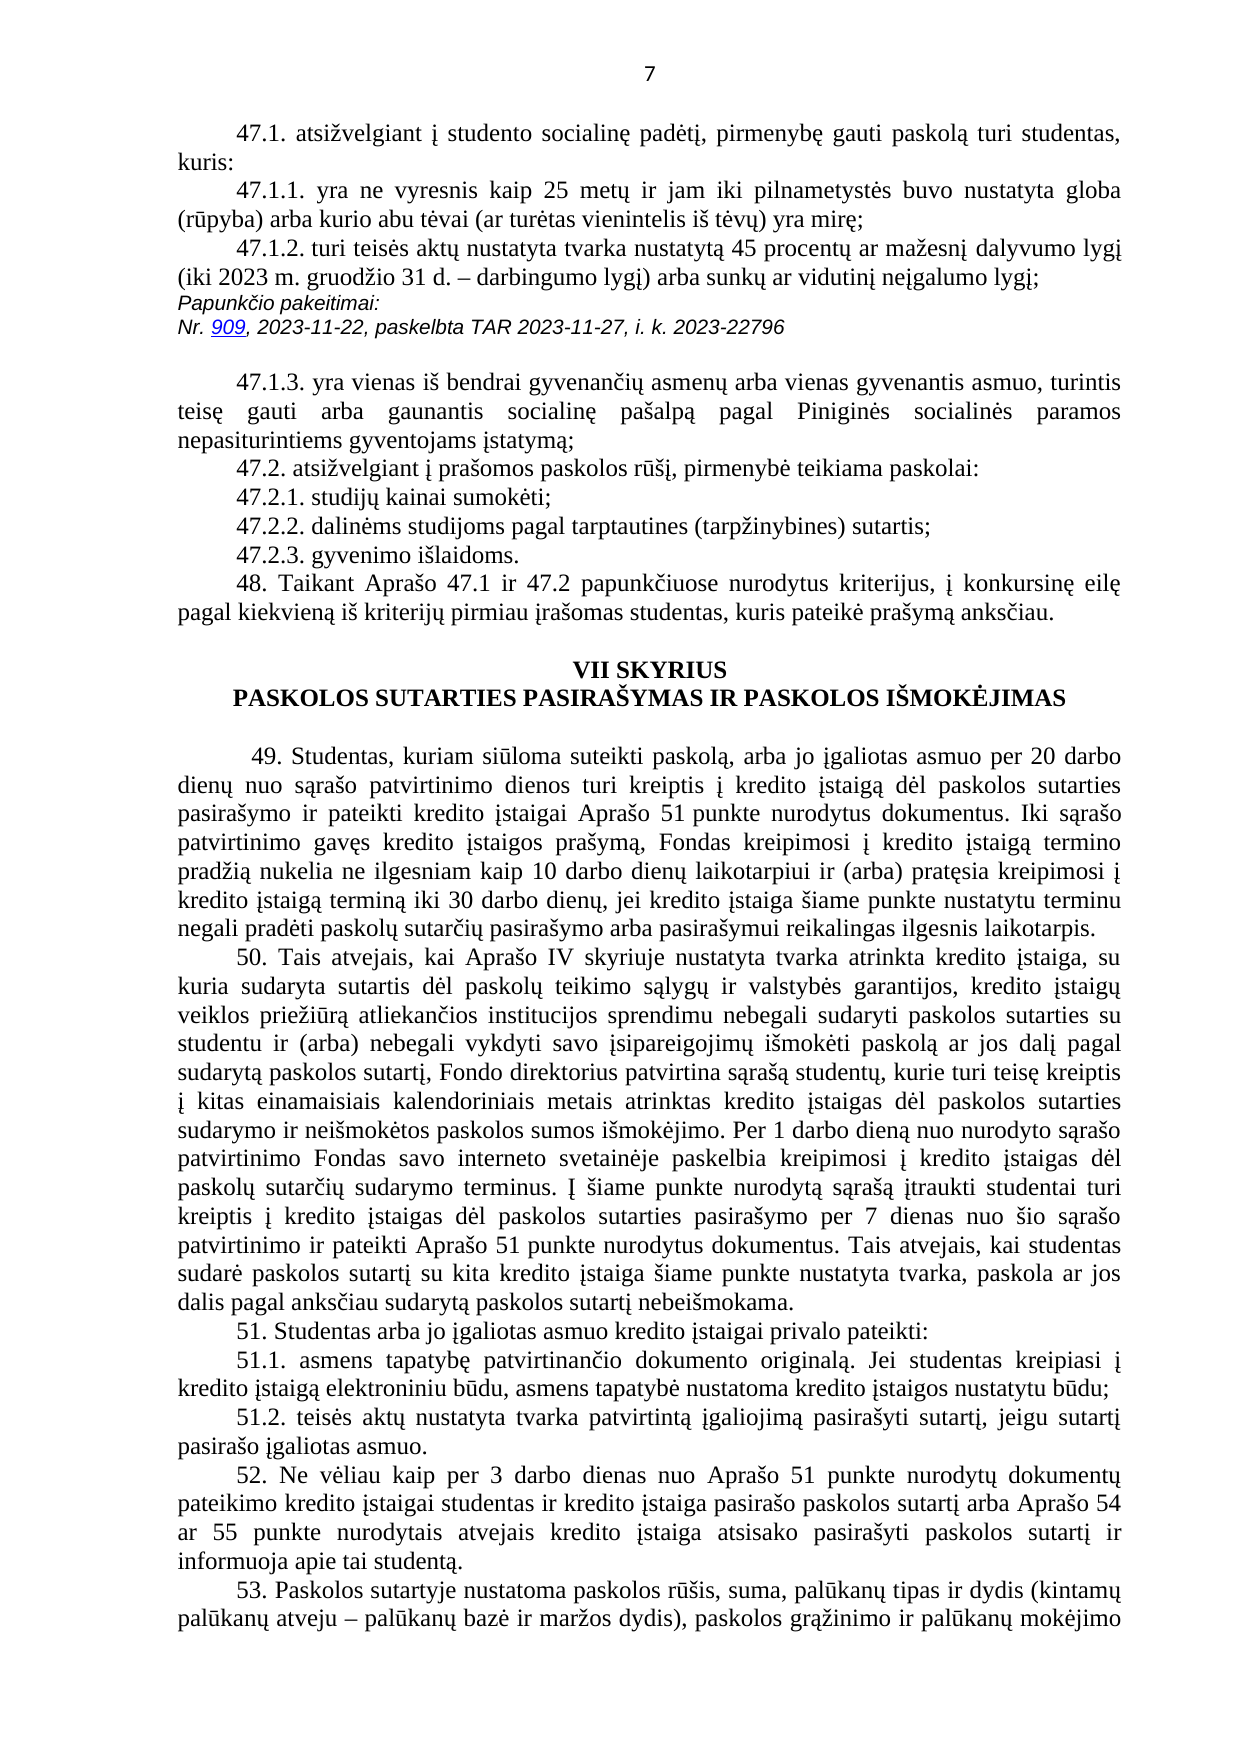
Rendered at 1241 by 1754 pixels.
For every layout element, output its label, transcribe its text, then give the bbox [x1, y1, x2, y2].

text Nr. 909, 2023-11-22, paskelbta TAR 2023-11-27, i. k. 2023-22796 [177, 314, 1122, 338]
text 47.2.1. studijų kainai sumokėti; [177, 482, 1122, 511]
text 50. Tais atvejais, kai Aprašo IV skyriuje nustatyta tvarka atrinkta kredito įstaiga, su kuria sudaryta sutartis dėl paskolų teikimo sąlygų ir valstybės garantijos, kredito įstaigų veiklos priežiūrą atliekančios institucijos sprendimu nebegali sudaryti paskolos sutarties su studentu ir (arba) nebegali vykdyti savo įsipareigojimų išmokėti paskolą ar jos dalį pagal sudarytą paskolos sutartį, Fondo direktorius patvirtina sąrašą studentų, kurie turi teisę kreiptis į kitas einamaisiais kalendoriniais metais atrinktas kredito įstaigas dėl paskolos sutarties sudarymo ir neišmokėtos paskolos sumos išmokėjimo. Per 1 darbo dieną nuo nurodyto sąrašo patvirtinimo Fondas savo interneto svetainėje paskelbia kreipimosi į kredito įstaigas dėl paskolų sutarčių sudarymo terminus. Į šiame punkte nurodytą sąrašą įtraukti studentai turi kreiptis į kredito įstaigas dėl paskolos sutarties pasirašymo per 7 dienas nuo šio sąrašo patvirtinimo ir pateikti Aprašo 51 punkte nurodytus dokumentus. Tais atvejais, kai studentas sudarė paskolos sutartį su kita kredito įstaiga šiame punkte nustatyta tvarka, paskola ar jos dalis pagal anksčiau sudarytą paskolos sutartį nebeišmokama. [177, 942, 1122, 1316]
text 49. Studentas, kuriam siūloma suteikti paskolą, arba jo įgaliotas asmuo per 20 darbo dienų nuo sąrašo patvirtinimo dienos turi kreiptis į kredito įstaigą dėl paskolos sutarties pasirašymo ir pateikti kredito įstaigai Aprašo 51 punkte nurodytus dokumentus. Iki sąrašo patvirtinimo gavęs kredito įstaigos prašymą, Fondas kreipimosi į kredito įstaigą termino pradžią nukelia ne ilgesniam kaip 10 darbo dienų laikotarpiui ir (arba) pratęsia kreipimosi į kredito įstaigą terminą iki 30 darbo dienų, jei kredito įstaiga šiame punkte nustatytu terminu negali pradėti paskolų sutarčių pasirašymo arba pasirašymui reikalingas ilgesnis laikotarpis. [177, 741, 1122, 942]
text 47.1. atsižvelgiant į studento socialinę padėtį, pirmenybę gauti paskolą turi studentas, kuris: [177, 118, 1122, 176]
text PASKOLOS SUTARTIES PASIRAŠYMAS IR PASKOLOS IŠMOKĖJIMAS [177, 683, 1122, 712]
text 47.1.2. turi teisės aktų nustatyta tvarka nustatytą 45 procentų ar mažesnį dalyvumo lygį (iki 2023 m. gruodžio 31 d. – darbingumo lygį) arba sunkų ar vidutinį neįgalumo lygį; [177, 233, 1122, 291]
text 53. Paskolos sutartyje nustatoma paskolos rūšis, suma, palūkanų tipas ir dydis (kintamų palūkanų atveju – palūkanų bazė ir maržos dydis), paskolos grąžinimo ir palūkanų mokėjimo [177, 1575, 1122, 1632]
text 47.2. atsižvelgiant į prašomos paskolos rūšį, pirmenybė teikiama paskolai: [177, 453, 1122, 482]
text 47.1.3. yra vienas iš bendrai gyvenančių asmenų arba vienas gyvenantis asmuo, turintis teisę gauti arba gaunantis socialinę pašalpą pagal Piniginės socialinės paramos nepasiturintiems gyventojams įstatymą; [177, 367, 1122, 453]
text 51. Studentas arba jo įgaliotas asmuo kredito įstaigai privalo pateikti: [177, 1316, 1122, 1345]
text 52. Ne vėliau kaip per 3 darbo dienas nuo Aprašo 51 punkte nurodytų dokumentų pateikimo kredito įstaigai studentas ir kredito įstaiga pasirašo paskolos sutartį arba Aprašo 54 ar 55 punkte nurodytais atvejais kredito įstaiga atsisako pasirašyti paskolos sutartį ir informuoja apie tai studentą. [177, 1460, 1122, 1575]
text 47.2.3. gyvenimo išlaidoms. [177, 540, 1122, 568]
text 51.2. teisės aktų nustatyta tvarka patvirtintą įgaliojimą pasirašyti sutartį, jeigu sutartį pasirašo įgaliotas asmuo. [177, 1402, 1122, 1460]
text 47.1.1. yra ne vyresnis kaip 25 metų ir jam iki pilnametystės buvo nustatyta globa (rūpyba) arba kurio abu tėvai (ar turėtas vienintelis iš tėvų) yra mirę; [177, 176, 1122, 233]
text Papunkčio pakeitimai: [177, 291, 1122, 314]
text 48. Taikant Aprašo 47.1 ir 47.2 papunkčiuose nurodytus kriterijus, į konkursinę eilę pagal kiekvieną iš kriterijų pirmiau įrašomas studentas, kuris pateikė prašymą anksčiau. [177, 568, 1122, 626]
text 51.1. asmens tapatybę patvirtinančio dokumento originalą. Jei studentas kreipiasi į kredito įstaigą elektroniniu būdu, asmens tapatybė nustatoma kredito įstaigos nustatytu būdu; [177, 1345, 1122, 1402]
text 47.2.2. dalinėms studijoms pagal tarptautines (tarpžinybines) sutartis; [177, 511, 1122, 540]
text VII SKYRIUS [177, 655, 1122, 683]
